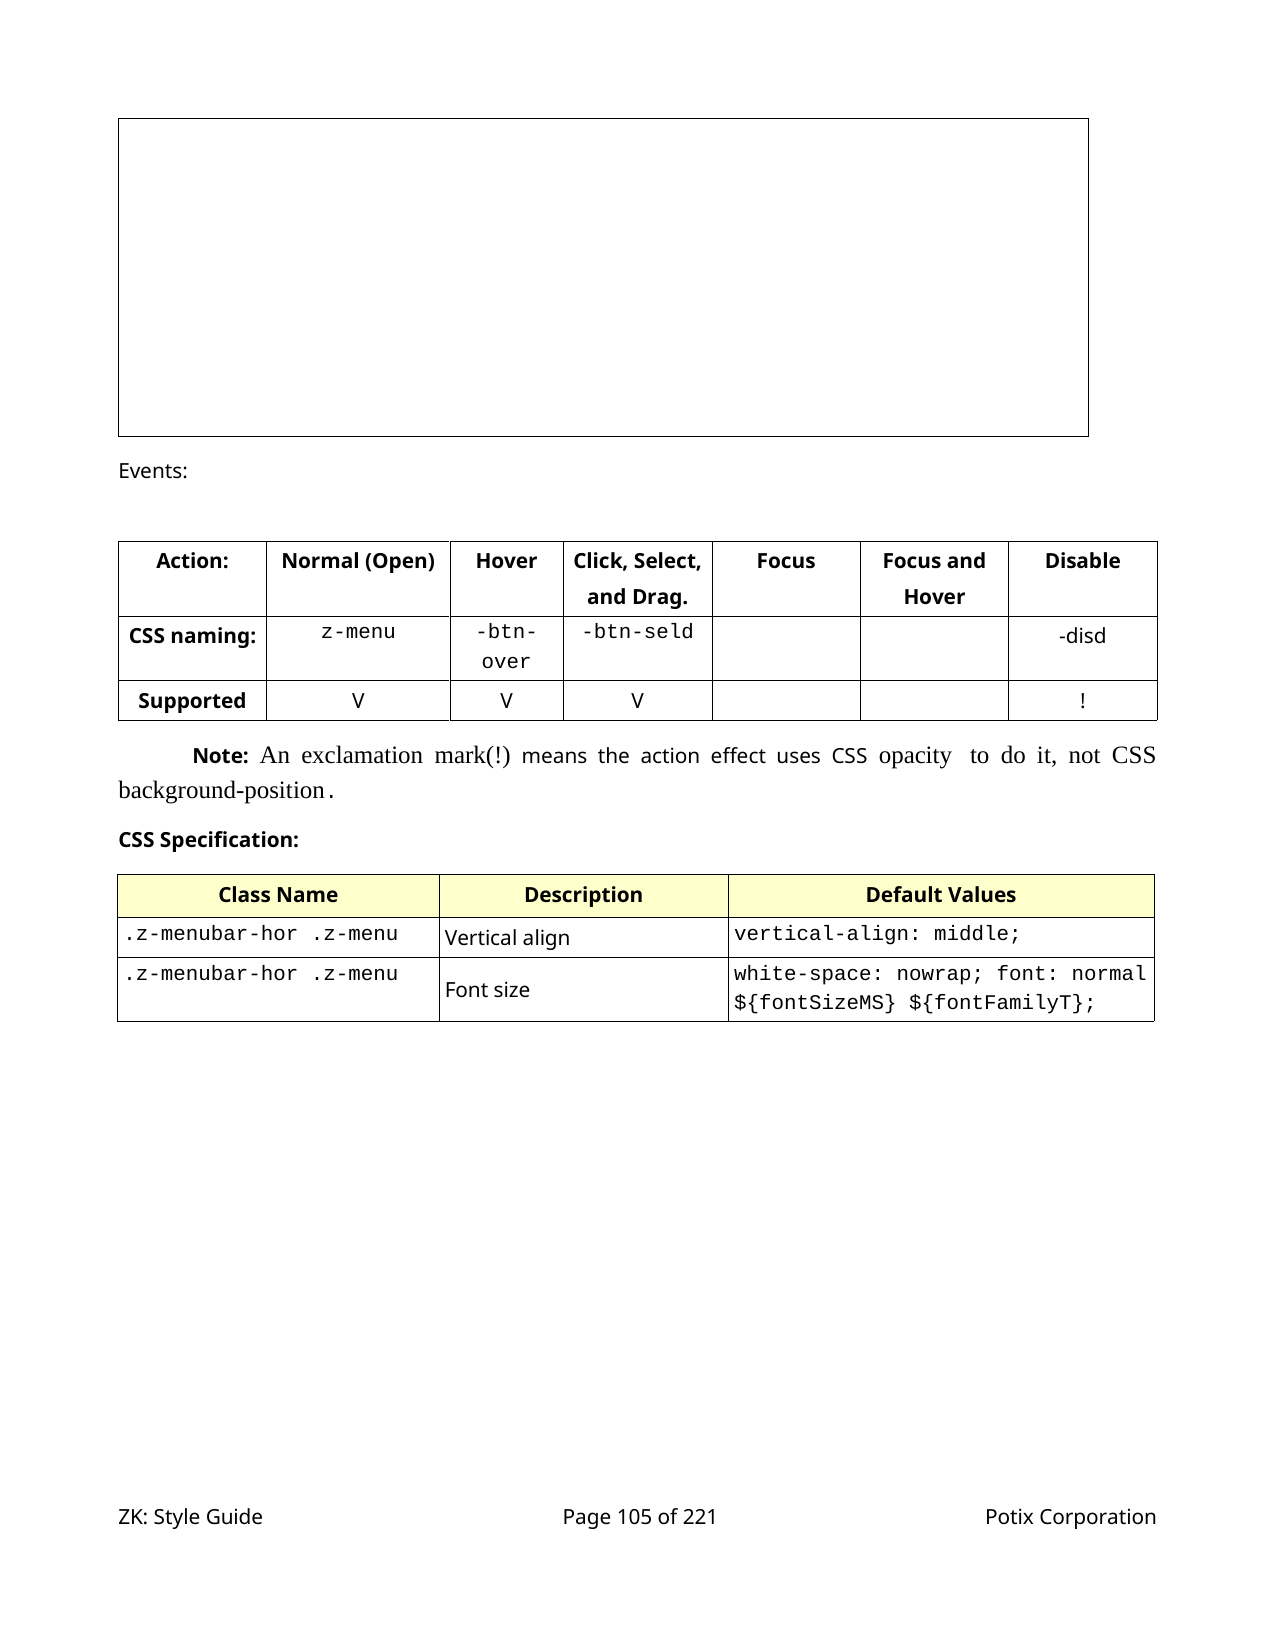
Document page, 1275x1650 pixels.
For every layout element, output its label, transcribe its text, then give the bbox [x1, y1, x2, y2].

table_cell white-space: nowrap; font: normal ${fontSizeMS} ${fontFamilyT}; [729, 958, 1154, 1021]
text Events: [118, 457, 1157, 520]
table_cell [713, 681, 860, 720]
table_cell CSS naming: [119, 617, 266, 680]
table_header Focus [713, 542, 860, 616]
table_cell vertical-align: middle; [729, 918, 1154, 957]
table_cell -btn-over [451, 617, 563, 680]
table_cell Supported [119, 681, 266, 720]
table_cell z-menu [267, 617, 449, 680]
text Note: An exclamation mark(!) means the action effect uses CSS opacity to do it, not CSS background-position. [118, 741, 1157, 805]
table_header Disable [1009, 542, 1157, 616]
table_cell [713, 617, 860, 680]
table_header Class Name [118, 875, 439, 917]
table_cell V [564, 681, 712, 720]
table_header Description [440, 875, 728, 917]
table_header Hover [451, 542, 563, 616]
table_cell [861, 681, 1008, 720]
table_cell [119, 119, 1088, 436]
table_cell Font size [440, 958, 728, 1021]
table_cell .z-menubar-hor .z-menu [118, 918, 439, 957]
table_cell ! [1009, 681, 1157, 720]
table_cell V [267, 681, 449, 720]
table_cell Vertical align [440, 918, 728, 957]
table_cell -btn-seld [564, 617, 712, 680]
table_cell [861, 617, 1008, 680]
table_header Click, Select, and Drag. [564, 542, 712, 616]
table_cell -disd [1009, 617, 1157, 680]
table_cell .z-menubar-hor .z-menu [118, 958, 439, 1021]
table_header Action: [119, 542, 266, 616]
text CSS Specification: [118, 825, 1157, 853]
table_cell V [451, 681, 563, 720]
table_header Default Values [729, 875, 1154, 917]
table_header Focus and Hover [861, 542, 1008, 616]
table_header Normal (Open) [267, 542, 449, 616]
